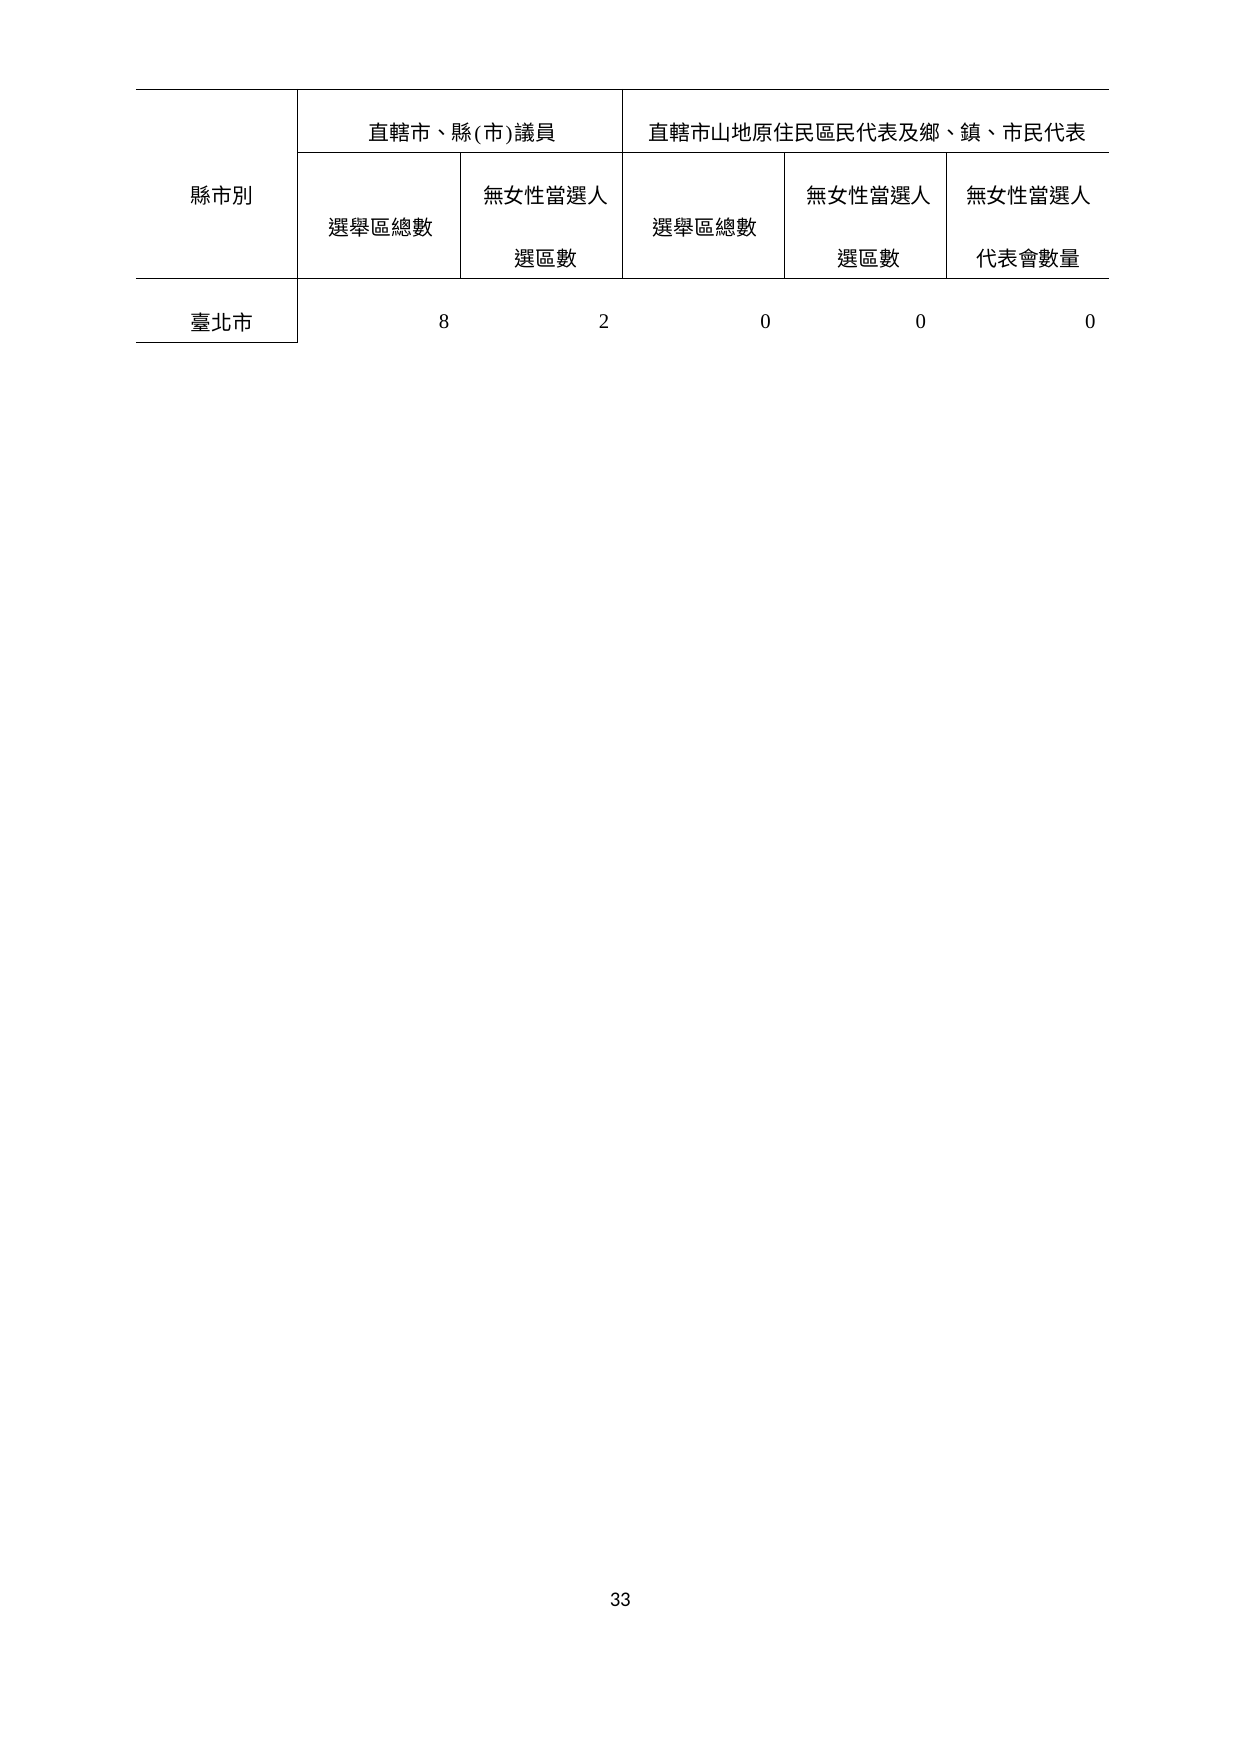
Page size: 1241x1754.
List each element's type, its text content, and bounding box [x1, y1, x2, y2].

table_header 縣市別 [136, 90, 297, 278]
table_cell 選舉區總數 [623, 153, 784, 278]
table_cell 無女性當選人選區數 [461, 153, 622, 278]
table_header 直轄市山地原住民區民代表及鄉、鎮、市民代表 [623, 90, 1109, 152]
table_cell 0 [947, 279, 1109, 342]
table_cell 2 [460, 279, 622, 342]
table_cell 8 [298, 279, 460, 342]
table_cell 無女性當選人選區數 [785, 153, 946, 278]
table_header 直轄市、縣(市)議員 [298, 90, 622, 152]
table_cell 選舉區總數 [298, 153, 460, 278]
table_cell 0 [622, 279, 784, 342]
table_cell 0 [785, 279, 947, 342]
table_cell 臺北市 [136, 279, 297, 342]
table_cell 無女性當選人代表會數量 [947, 153, 1109, 278]
